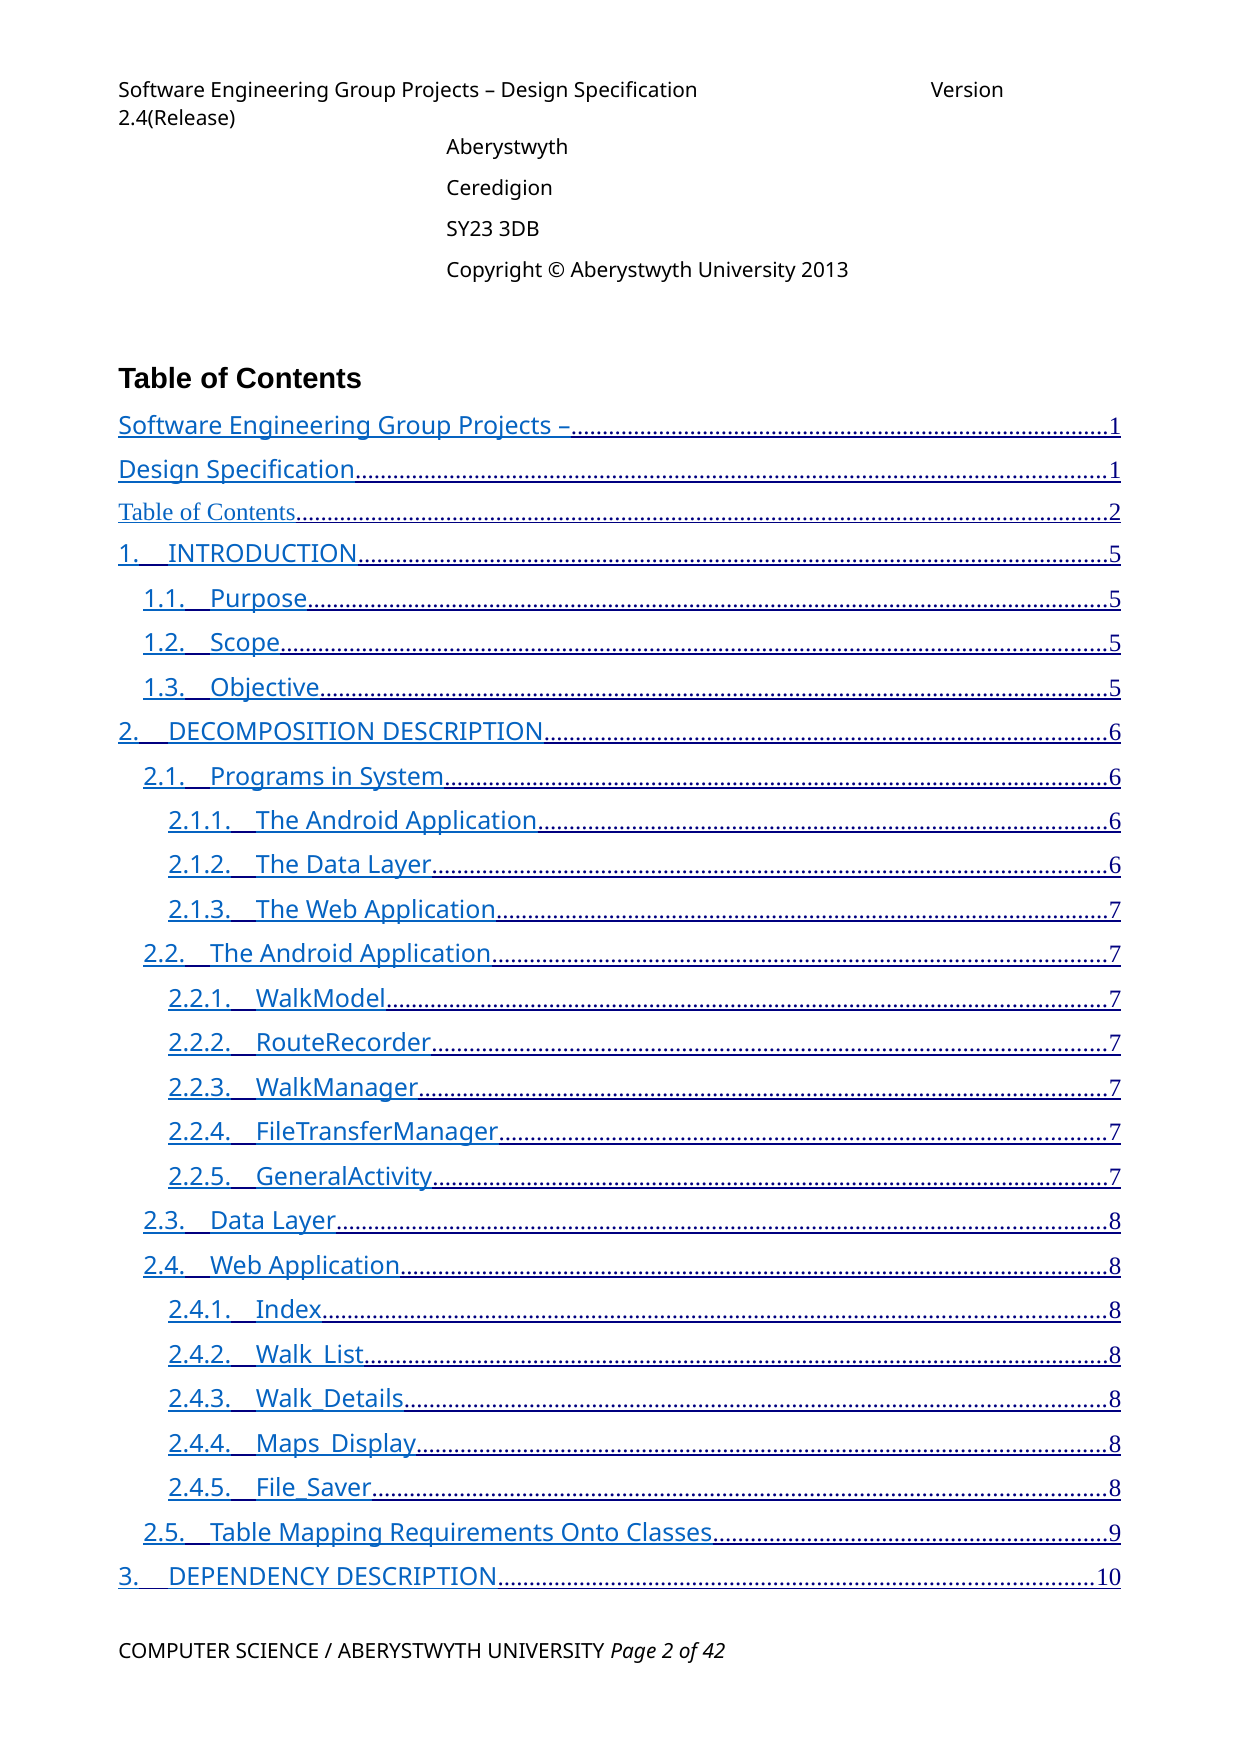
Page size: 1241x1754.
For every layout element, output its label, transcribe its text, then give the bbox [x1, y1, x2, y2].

text 2.4.5. File_Saver 8 [168, 1470, 1122, 1504]
text Design Specification 1 [118, 452, 1122, 486]
text Copyright © Aberystwyth University 2013 [118, 255, 1122, 283]
text 2.1.2. The Data Layer 6 [168, 847, 1122, 881]
text 1.3. Objective 5 [143, 669, 1122, 703]
text 1.2. Scope 5 [143, 625, 1122, 659]
text 2.4.3. Walk_Details 8 [168, 1381, 1122, 1415]
text 2.2.3. WalkManager 7 [168, 1069, 1122, 1103]
text 2.2.5. GeneralActivity 7 [168, 1158, 1122, 1192]
text SY23 3DB [118, 214, 1122, 242]
text 3. DEPENDENCY DESCRIPTION 10 [118, 1559, 1122, 1593]
text 1. INTRODUCTION 5 [118, 536, 1122, 570]
text 2.4. Web Application 8 [143, 1247, 1122, 1281]
text 1.1. Purpose 5 [143, 580, 1122, 614]
text Aberystwyth [118, 132, 1122, 160]
text 2.5. Table Mapping Requirements Onto Classes 9 [143, 1514, 1122, 1548]
text 2.1. Programs in System 6 [143, 758, 1122, 792]
text 2.2.2. RouteRecorder 7 [168, 1025, 1122, 1059]
text 2.2.1. WalkModel 7 [168, 981, 1122, 1014]
text 2.4.2. Walk_List 8 [168, 1336, 1122, 1370]
subtitle Table of Contents [118, 362, 1122, 395]
text 2.1.3. The Web Application 7 [168, 892, 1122, 926]
text 2.4.4. Maps_Display 8 [168, 1425, 1122, 1459]
text Table of Contents 2 [118, 497, 1122, 525]
text 2.3. Data Layer 8 [143, 1203, 1122, 1237]
text 2.4.1. Index 8 [168, 1292, 1122, 1326]
text Software Engineering Group Projects – 1 [118, 408, 1122, 442]
text 2.1.1. The Android Application 6 [168, 803, 1122, 837]
text 2. DECOMPOSITION DESCRIPTION 6 [118, 714, 1122, 748]
text 2.2. The Android Application 7 [143, 936, 1122, 970]
text 2.2.4. FileTransferManager 7 [168, 1114, 1122, 1148]
text Ceredigion [118, 173, 1122, 201]
